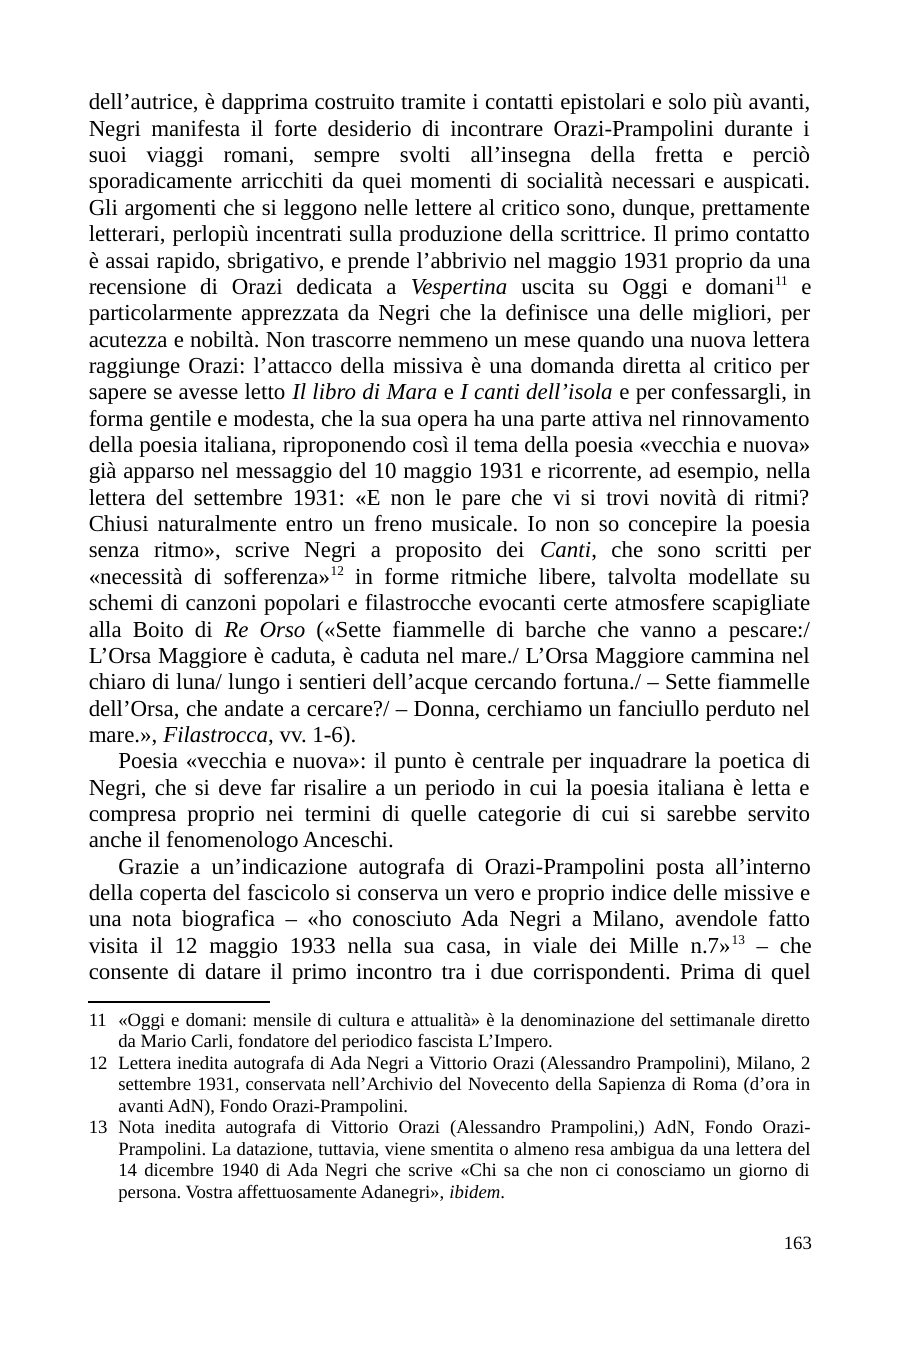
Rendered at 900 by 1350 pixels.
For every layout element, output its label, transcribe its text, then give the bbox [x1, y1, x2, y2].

text Poesia «vecchia e nuova»: il punto è centrale per inquadrare la poetica di Negri, che si deve far risalire a un periodo in cui la poesia italiana è letta e compresa proprio nei termini di quelle categorie di cui si sarebbe servito anche il fenomenologo Anceschi. [88, 747, 811, 853]
text Lettera inedita autografa di Ada Negri a Vittorio Orazi (Alessandro Prampolini), Milano, 2 settembre 1931, conservata nell’Archivio del Novecento della Sapienza di Roma (d’ora in avanti AdN), Fondo Orazi-Prampolini. [88, 1052, 811, 1116]
text Grazie a un’indicazione autografa di Orazi-Prampolini posta all’interno della coperta del fascicolo si conserva un vero e proprio indice delle missive e una nota biografica – «ho conosciuto Ada Negri a Milano, avendole fatto visita il 12 maggio 1933 nella sua casa, in viale dei Mille n.7» – che consente di datare il primo incontro tra i due corrispondenti. Prima di quel [88, 853, 811, 984]
text Nota inedita autografa di Vittorio Orazi (Alessandro Prampolini,) AdN, Fondo Orazi-Prampolini. La datazione, tuttavia, viene smentita o almeno resa ambigua da una lettera del 14 dicembre 1940 di Ada Negri che scrive «Chi sa che non ci conosciamo un giorno di persona. Vostra affettuosamente Adanegri», ibidem. [88, 1116, 811, 1202]
text «Oggi e domani: mensile di cultura e attualità» è la denominazione del settimanale diretto da Mario Carli, fondatore del periodico fascista L’Impero. [88, 1008, 811, 1052]
text dell’autrice, è dapprima costruito tramite i contatti epistolari e solo più avanti, Negri manifesta il forte desiderio di incontrare Orazi-Prampolini durante i suoi viaggi romani, sempre svolti all’insegna della fretta e perciò sporadicamente arricchiti da quei momenti di socialità necessari e auspicati. Gli argomenti che si leggono nelle lettere al critico sono, dunque, prettamente letterari, perlopiù incentrati sulla produzione della scrittrice. Il primo contatto è assai rapido, sbrigativo, e prende l’abbrivio nel maggio 1931 proprio da una recensione di Orazi dedicata a Vespertina uscita su Oggi e domani e particolarmente apprezzata da Negri che la definisce una delle migliori, per acutezza e nobiltà. Non trascorre nemmeno un mese quando una nuova lettera raggiunge Orazi: l’attacco della missiva è una domanda diretta al critico per sapere se avesse letto Il libro di Mara e I canti dell’isola e per confessargli, in forma gentile e modesta, che la sua opera ha una parte attiva nel rinnovamento della poesia italiana, riproponendo così il tema della poesia «vecchia e nuova» già apparso nel messaggio del 10 maggio 1931 e ricorrente, ad esempio, nella lettera del settembre 1931: «E non le pare che vi si trovi novità di ritmi? Chiusi naturalmente entro un freno musicale. Io non so concepire la poesia senza ritmo», scrive Negri a proposito dei Canti, che sono scritti per «necessità di sofferenza» in forme ritmiche libere, talvolta modellate su schemi di canzoni popolari e filastrocche evocanti certe atmosfere scapigliate alla Boito di Re Orso («Sette fiammelle di barche che vanno a pescare:/ L’Orsa Maggiore è caduta, è caduta nel mare./ L’Orsa Maggiore cammina nel chiaro di luna/ lungo i sentieri dell’acque cercando fortuna./ – Sette fiammelle dell’Orsa, che andate a cercare?/ – Donna, cerchiamo un fanciullo perduto nel mare.», Filastrocca, vv. 1-6). [88, 88, 811, 747]
